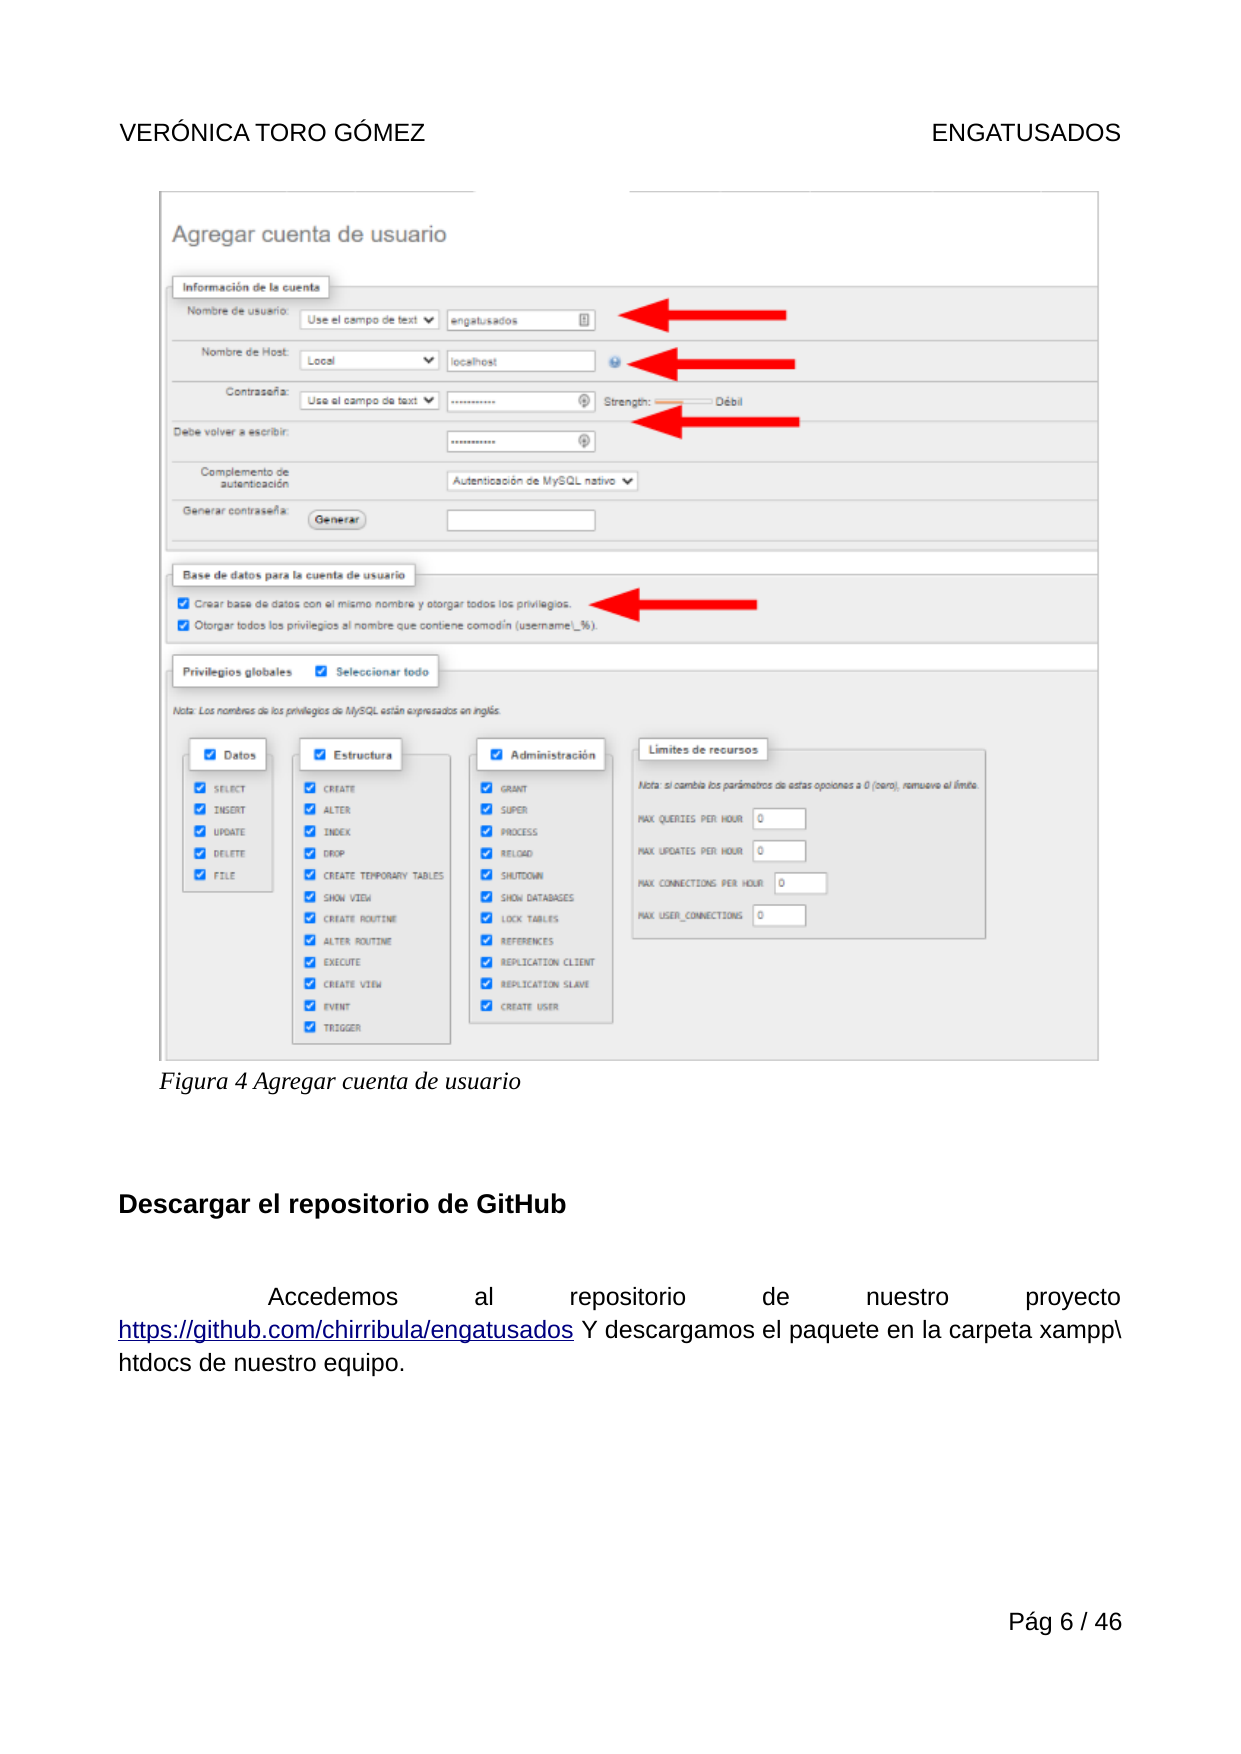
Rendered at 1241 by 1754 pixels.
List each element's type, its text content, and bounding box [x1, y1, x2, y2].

subtitle Descargar el repositorio de GitHub [118, 1188, 1122, 1219]
text Accedemos al repositorio de nuestro proyecto https://github.com/chirribula/engatusados Y descargamos el paquete en la carpeta xampp\htdocs de nuestro equipo. [118, 1282, 1122, 1377]
text Figura 4 Agregar cuenta de usuario [159, 1061, 1101, 1095]
picture [159, 191, 1102, 1061]
